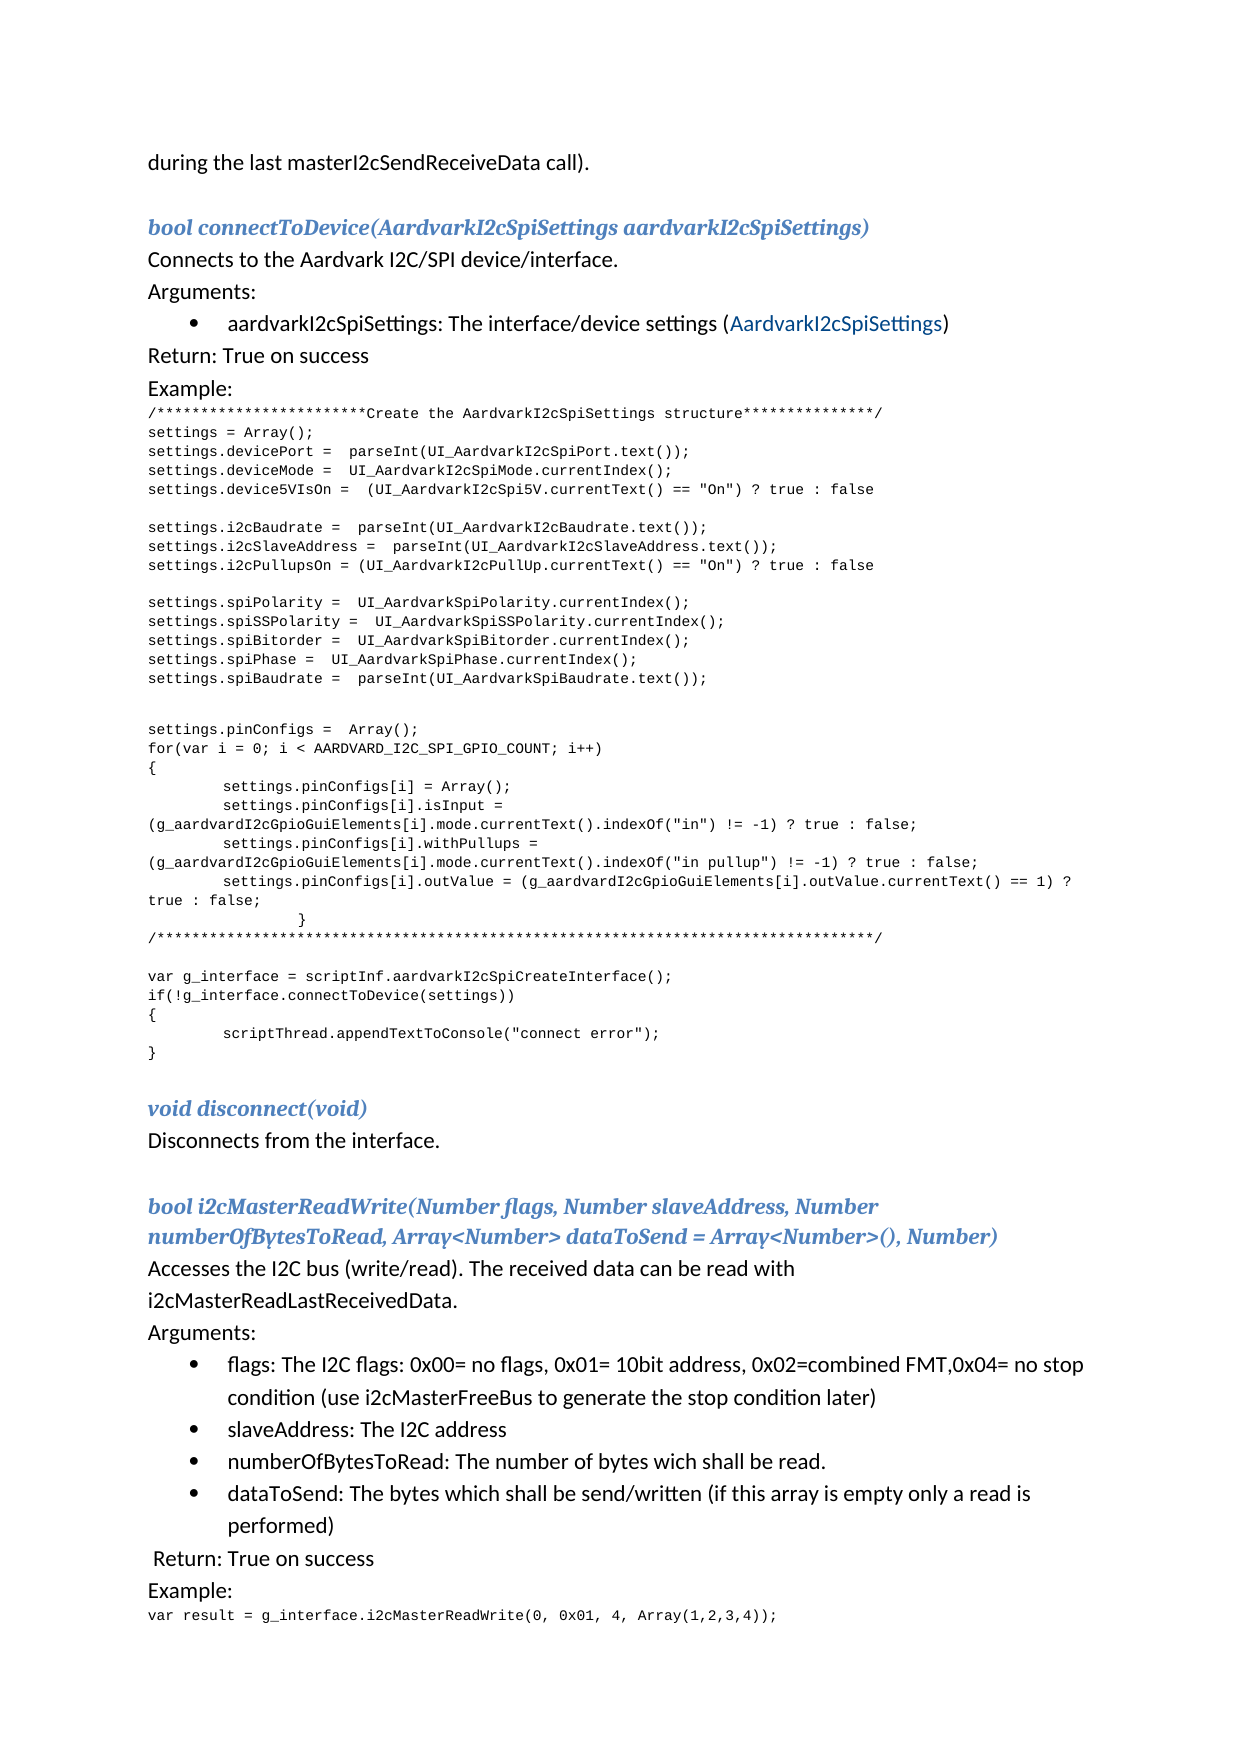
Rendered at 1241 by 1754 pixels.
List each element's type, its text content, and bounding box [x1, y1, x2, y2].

text Example: [148, 374, 1093, 402]
text settings.i2cSlaveAddress = parseInt(UI_AardvarkI2cSlaveAddress.text()); [148, 539, 1093, 555]
list Return: True on success [148, 342, 1093, 370]
text settings.device5VIsOn = (UI_AardvarkI2cSpi5V.currentText() == "On") ? true : false [148, 482, 1093, 498]
text Disconnects from the interface. [148, 1126, 1093, 1154]
text var g_interface = scriptInf.aardvarkI2cSpiCreateInterface(); [148, 969, 1093, 986]
text } [148, 912, 1093, 929]
subtitle void disconnect(void) [148, 1096, 1093, 1122]
list flags: The I2C flags: 0x00= no flags, 0x01= 10bit address, 0x02=combined FMT,0x04= no stop condition (use i2cMasterFreeBus to generate the stop condition later) [190, 1351, 1093, 1411]
text settings.pinConfigs = Array(); [148, 723, 1093, 739]
text settings.i2cBaudrate = parseInt(UI_AardvarkI2cBaudrate.text()); [148, 520, 1093, 536]
text settings.pinConfigs[i].outValue = (g_aardvardI2cGpioGuiElements[i].outValue.currentText() == 1) ? true : false; [148, 874, 1093, 910]
text settings.deviceMode = UI_AardvarkI2cSpiMode.currentIndex(); [148, 463, 1093, 479]
text Accesses the I2C bus (write/read). The received data can be read with i2cMasterReadLastReceivedData. [148, 1254, 1093, 1314]
text { [148, 1007, 1093, 1023]
text /**********************************************************************************/ [148, 931, 1093, 948]
text Arguments: [148, 1318, 1093, 1346]
list aardvarkI2cSpiSettings: The interface/device settings (AardvarkI2cSpiSettings) [190, 309, 1093, 337]
text during the last masterI2cSendReceiveData call). [148, 148, 1093, 176]
text } [148, 1045, 1093, 1061]
text settings.pinConfigs[i].withPullups = (g_aardvardI2cGpioGuiElements[i].mode.currentText().indexOf("in pullup") != -1) ? true : false; [148, 836, 1093, 872]
text /************************Create the AardvarkI2cSpiSettings structure***************/ [148, 406, 1093, 423]
list numberOfBytesToRead: The number of bytes wich shall be read. [190, 1447, 1093, 1475]
text settings.pinConfigs[i].isInput = (g_aardvardI2cGpioGuiElements[i].mode.currentText().indexOf("in") != -1) ? true : false; [148, 798, 1093, 834]
text settings.pinConfigs[i] = Array(); [148, 779, 1093, 796]
text settings.i2cPullupsOn = (UI_AardvarkI2cPullUp.currentText() == "On") ? true : false [148, 558, 1093, 574]
text settings.spiPolarity = UI_AardvarkSpiPolarity.currentIndex(); [148, 596, 1093, 612]
text settings = Array(); [148, 425, 1093, 442]
text settings.spiSSPolarity = UI_AardvarkSpiSSPolarity.currentIndex(); [148, 614, 1093, 631]
text Example: [148, 1576, 1093, 1604]
list slaveAddress: The I2C address [190, 1415, 1093, 1443]
text var result = g_interface.i2cMasterReadWrite(0, 0x01, 4, Array(1,2,3,4)); [148, 1608, 1093, 1624]
text Arguments: [148, 277, 1093, 305]
text settings.spiBitorder = UI_AardvarkSpiBitorder.currentIndex(); [148, 633, 1093, 650]
text Connects to the Aardvark I2C/SPI device/interface. [148, 245, 1093, 273]
subtitle bool i2cMasterReadWrite(Number flags, Number slaveAddress, Number numberOfBytesToRead, Array<Number> dataToSend = Array<Number>(), Number) [148, 1193, 1093, 1250]
text Return: True on success [148, 1544, 1093, 1572]
text settings.spiBaudrate = parseInt(UI_AardvarkSpiBaudrate.text()); [148, 671, 1093, 688]
text settings.spiPhase = UI_AardvarkSpiPhase.currentIndex(); [148, 652, 1093, 669]
text { [148, 761, 1093, 777]
text settings.devicePort = parseInt(UI_AardvarkI2cSpiPort.text()); [148, 444, 1093, 461]
text if(!g_interface.connectToDevice(settings)) [148, 988, 1093, 1004]
list dataToSend: The bytes which shall be send/written (if this array is empty only a read is performed) [190, 1479, 1093, 1539]
text for(var i = 0; i < AARDVARD_I2C_SPI_GPIO_COUNT; i++) [148, 742, 1093, 758]
text scriptThread.appendTextToConsole("connect error"); [148, 1026, 1093, 1042]
subtitle bool connectToDevice(AardvarkI2cSpiSettings aardvarkI2cSpiSettings) [148, 215, 1093, 241]
